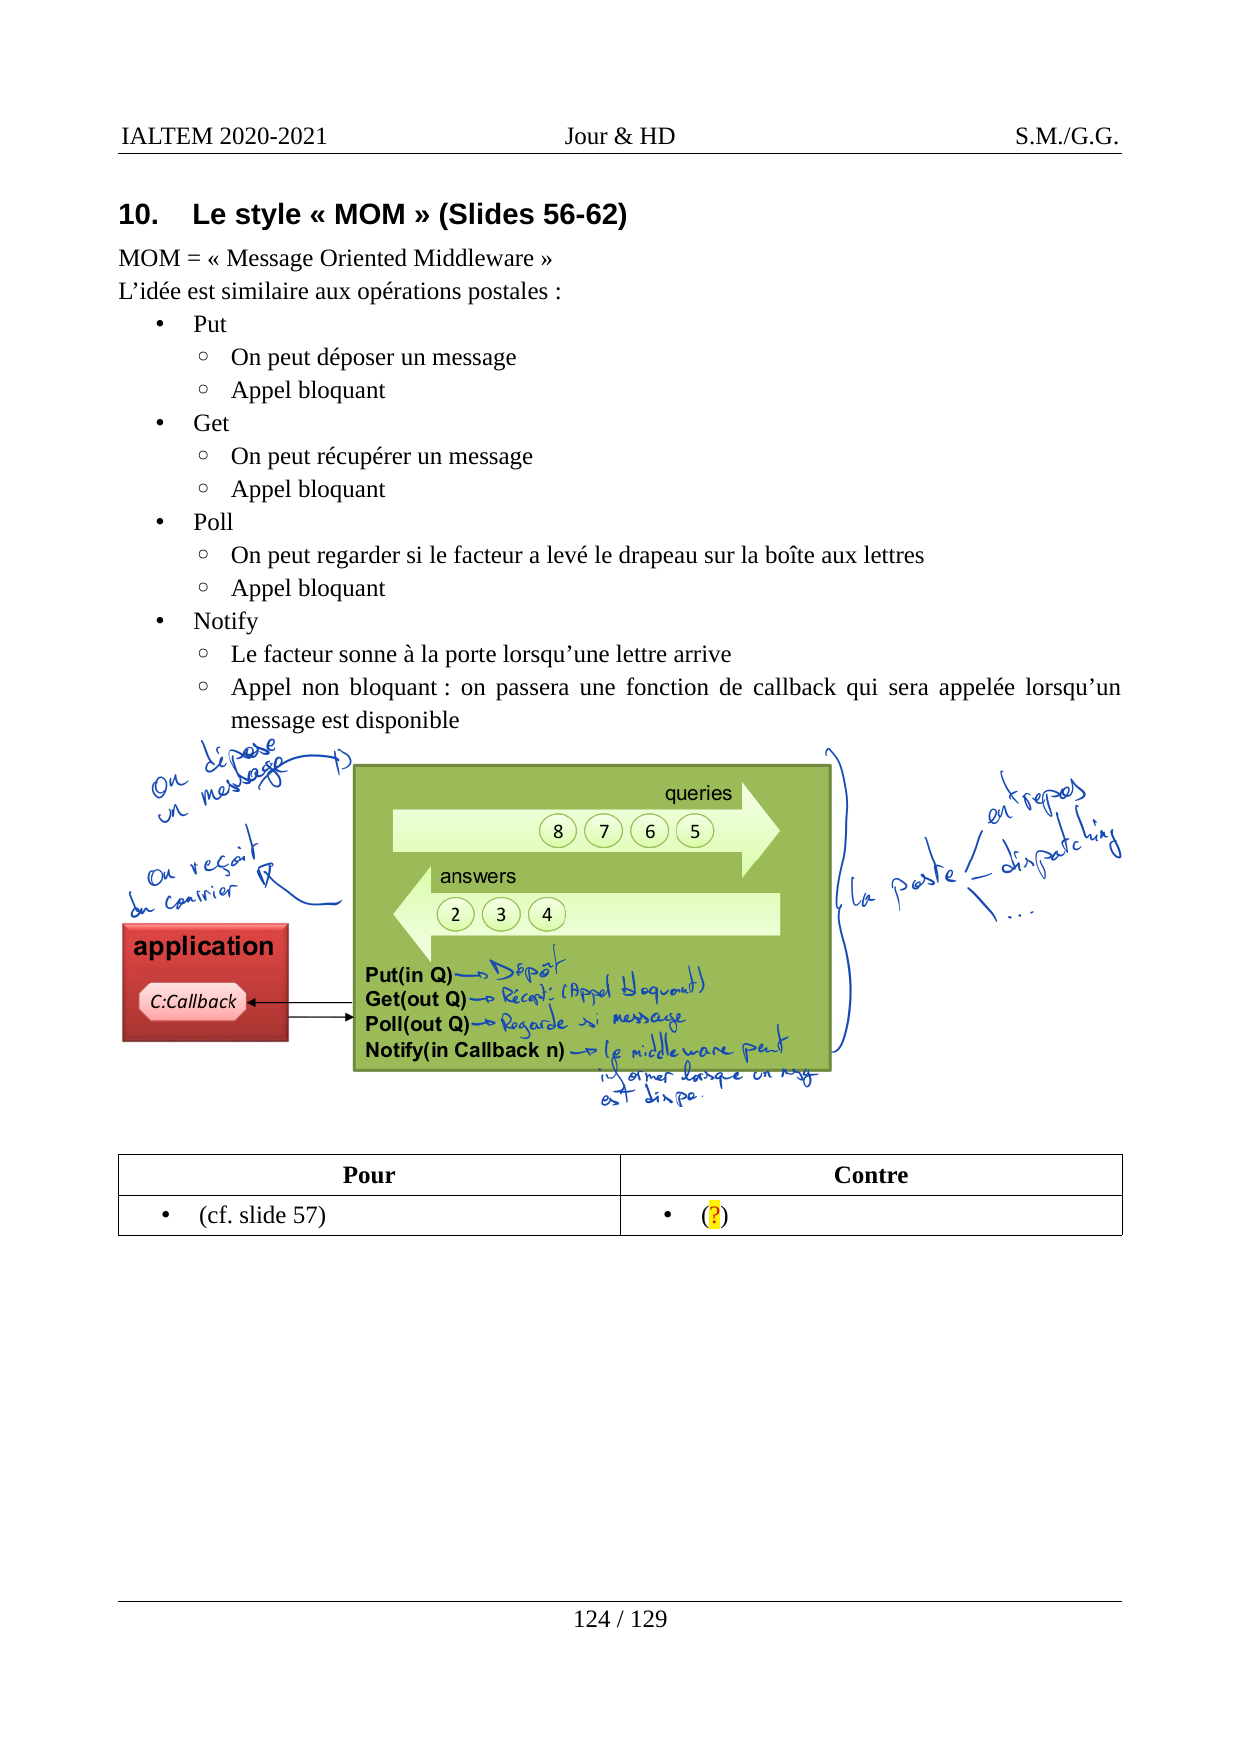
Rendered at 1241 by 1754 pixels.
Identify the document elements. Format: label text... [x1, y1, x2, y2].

table_header Pour [119, 1155, 620, 1194]
list Le facteur sonne à la porte lorsqu’une lettre arrive [193, 639, 1122, 668]
text L’idée est similaire aux opérations postales : [118, 276, 1122, 305]
table_cell (cf. slide 57) [119, 1196, 620, 1235]
list Appel bloquant [193, 375, 1122, 404]
text MOM = « Message Oriented Middleware » [118, 243, 1122, 272]
list On peut regarder si le facteur a levé le drapeau sur la boîte aux lettres [193, 540, 1122, 569]
list Appel bloquant [193, 474, 1122, 503]
table_cell (?) [621, 1196, 1122, 1235]
list On peut déposer un message [193, 342, 1122, 371]
table_header Contre [621, 1155, 1122, 1194]
picture [118, 738, 1123, 1107]
list On peut récupérer un message [193, 441, 1122, 470]
list Notify [156, 606, 1122, 635]
list Get [156, 408, 1122, 437]
list Put [156, 309, 1122, 338]
list Poll [156, 507, 1122, 536]
subtitle Le style « MOM » (Slides 56-62) [118, 197, 1122, 231]
list Appel non bloquant : on passera une fonction de callback qui sera appelée lorsqu’un message est disponible [193, 672, 1122, 734]
list Appel bloquant [193, 573, 1122, 602]
